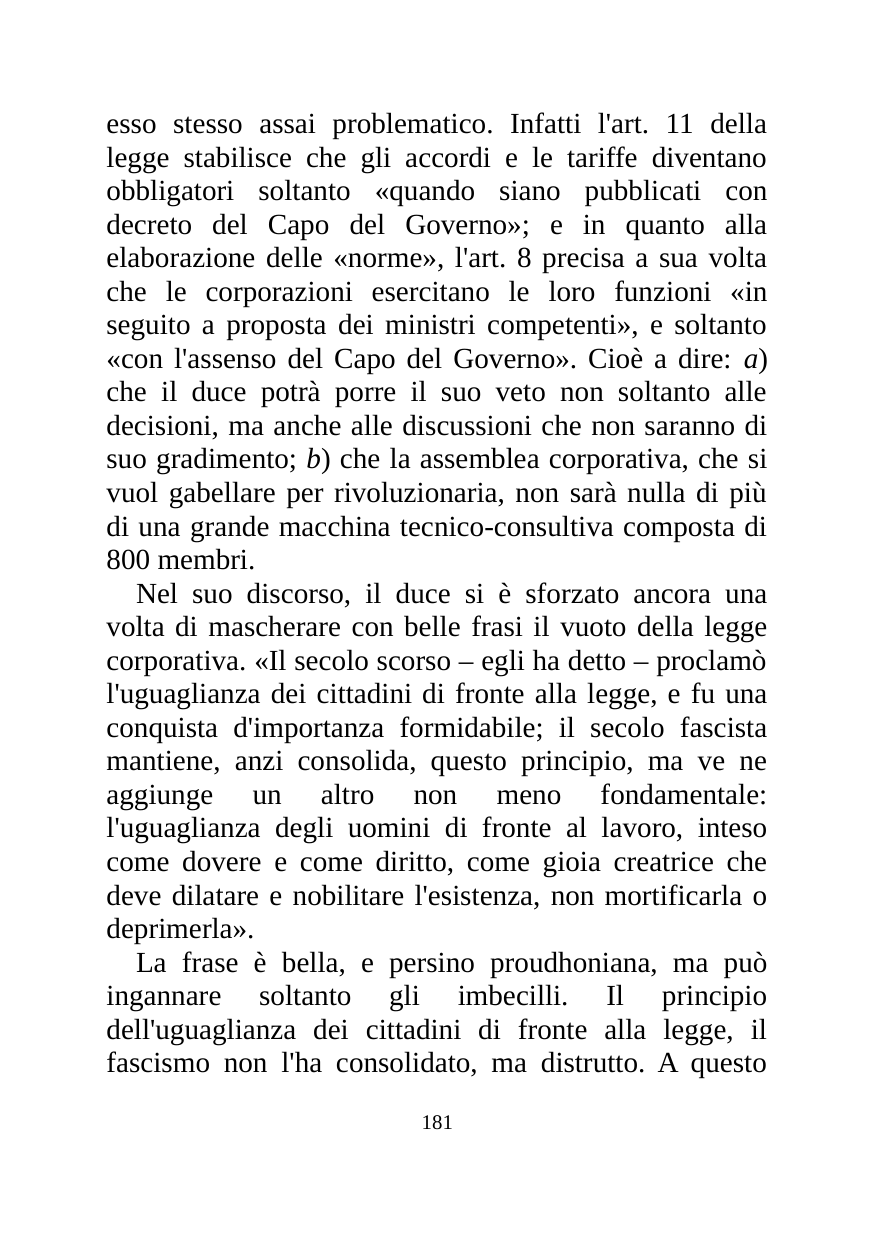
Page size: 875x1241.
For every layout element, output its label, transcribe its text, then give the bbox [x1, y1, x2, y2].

text esso stesso assai problematico. Infatti l'art. 11 della legge stabilisce che gli accordi e le tariffe diventano obbligatori soltanto «quando siano pubblicati con decreto del Capo del Governo»; e in quanto alla elaborazione delle «norme», l'art. 8 precisa a sua volta che le corporazioni esercitano le loro funzioni «in seguito a proposta dei ministri competenti», e soltanto «con l'assenso del Capo del Governo». Cioè a dire: a) che il duce potrà porre il suo veto non soltanto alle decisioni, ma anche alle discussioni che non saranno di suo gradimento; b) che la assemblea corporativa, che si vuol gabellare per rivoluzionaria, non sarà nulla di più di una grande macchina tecnico-consultiva composta di 800 membri. [106, 106, 768, 576]
text Nel suo discorso, il duce si è sforzato ancora una volta di mascherare con belle frasi il vuoto della legge corporativa. «Il secolo scorso – egli ha detto – proclamò l'uguaglianza dei cittadini di fronte alla legge, e fu una conquista d'importanza formidabile; il secolo fascista mantiene, anzi consolida, questo principio, ma ve ne aggiunge un altro non meno fondamentale: l'uguaglianza degli uomini di fronte al lavoro, inteso come dovere e come diritto, come gioia creatrice che deve dilatare e nobilitare l'esistenza, non mortificarla o deprimerla». [106, 576, 768, 945]
text La frase è bella, e persino proudhoniana, ma può ingannare soltanto gli imbecilli. Il principio dell'uguaglianza dei cittadini di fronte alla legge, il fascismo non l'ha consolidato, ma distrutto. A questo [106, 945, 768, 1079]
